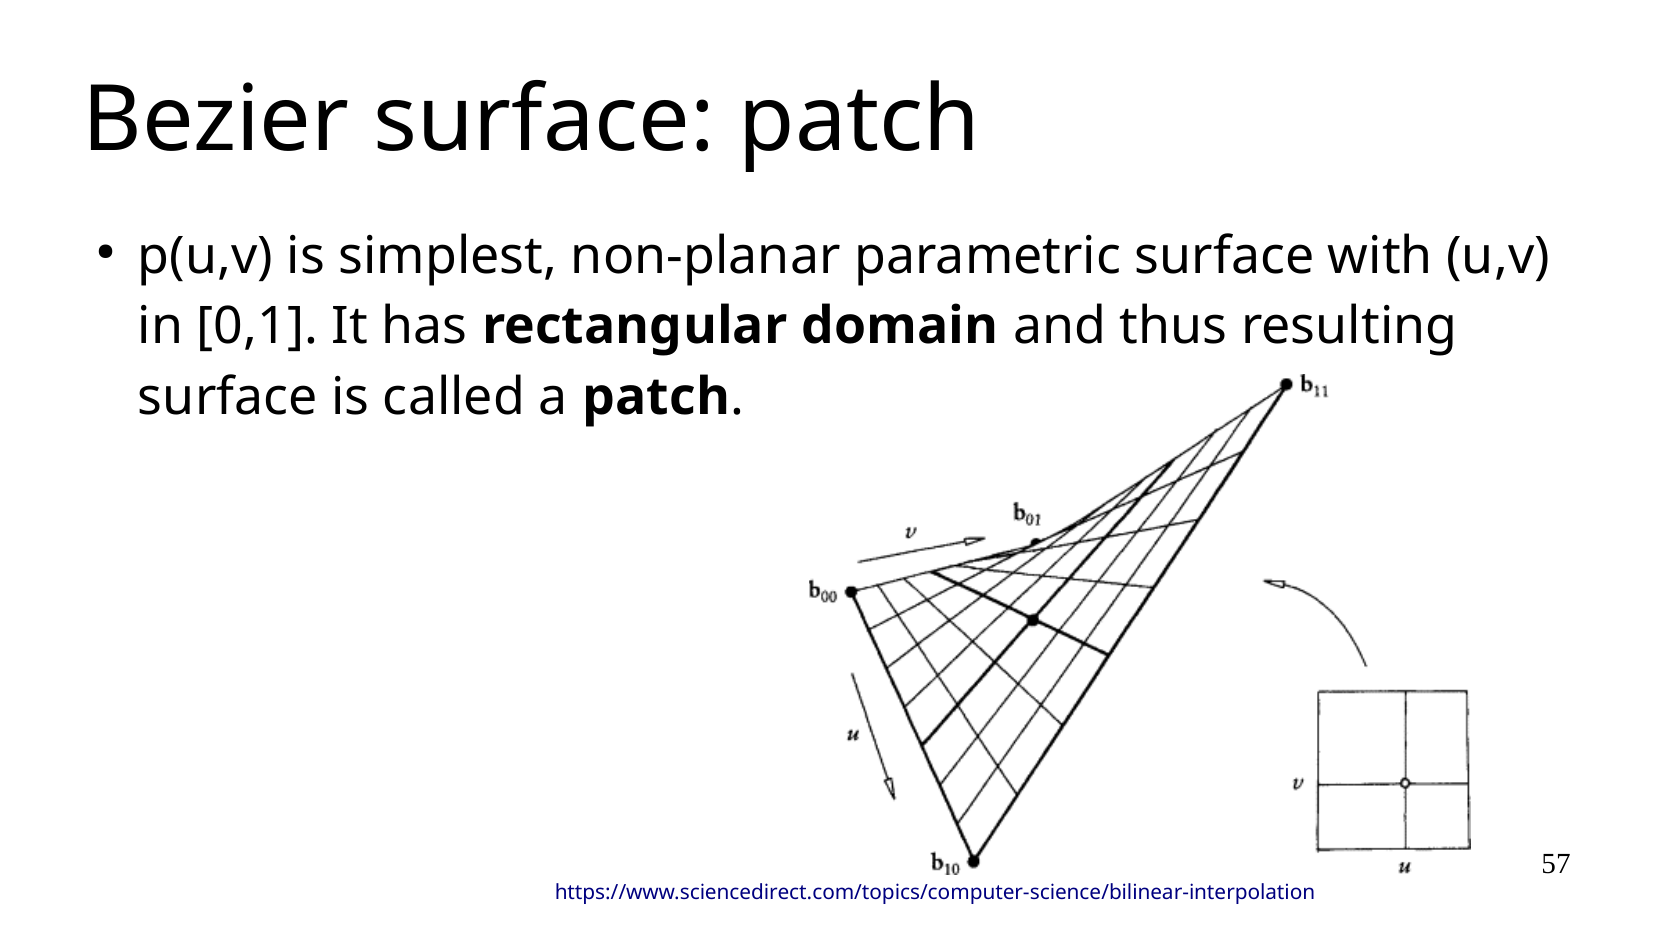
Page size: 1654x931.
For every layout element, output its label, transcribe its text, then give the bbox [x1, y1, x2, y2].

list p(u,v) is simplest, non-planar parametric surface with (u,v) in [0,1]. It has rectangular domain and thus resulting surface is called a patch. [82, 217, 1571, 436]
text_box https://www.sciencedirect.com/topics/computer-science/bilinear-interpolation [540, 870, 1621, 911]
picture [809, 374, 1471, 870]
title Bezier surface: patch [82, 37, 1571, 193]
